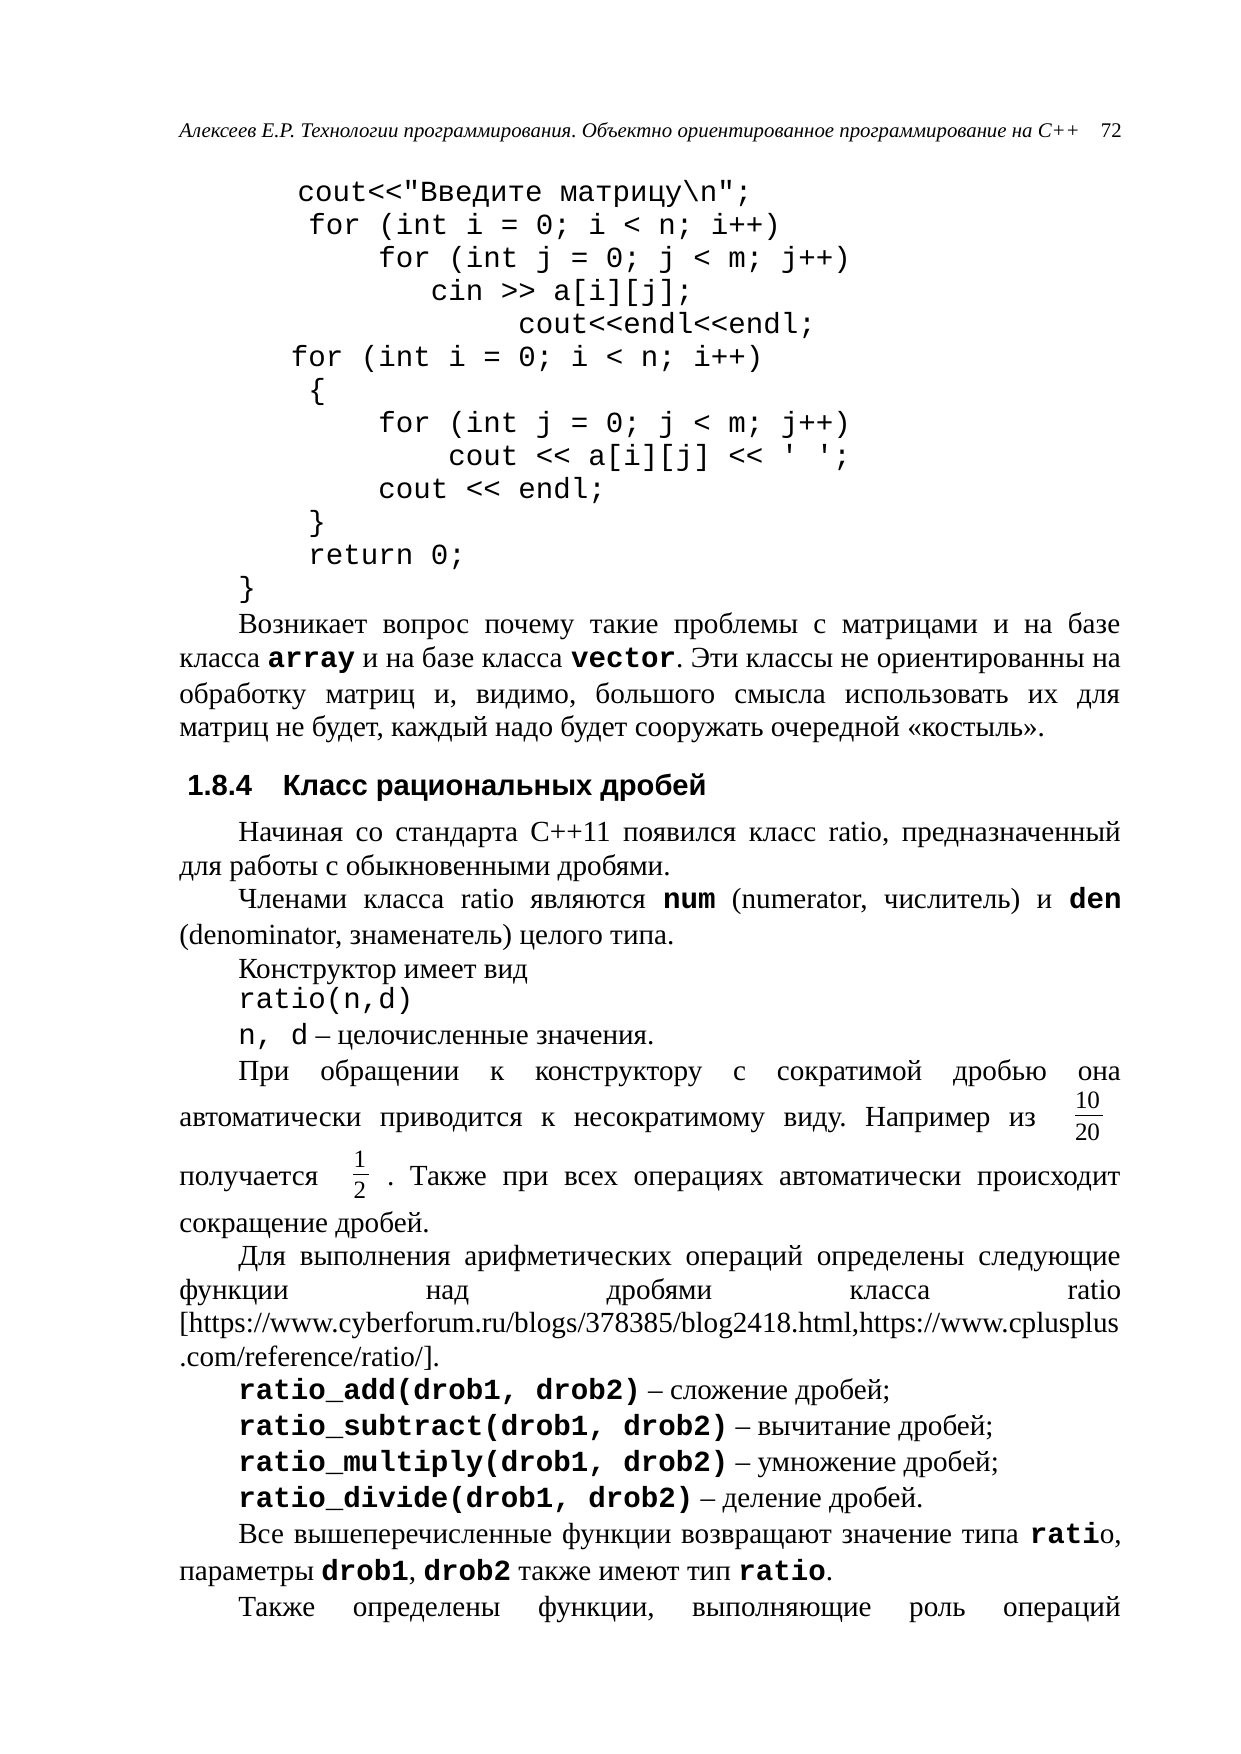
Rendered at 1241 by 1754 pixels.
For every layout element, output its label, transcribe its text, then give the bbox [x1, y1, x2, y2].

text cout << endl; [238, 474, 1121, 507]
text ratio_add(drob1, drob2) – сложение дробей; [179, 1372, 1121, 1408]
text { [238, 375, 1121, 408]
text n, d – целочисленные значения. [179, 1017, 1121, 1053]
text ratio_multiply(drob1, drob2) – умножение дробей; [179, 1444, 1121, 1481]
text for (int j = 0; j < m; j++) [238, 408, 1121, 441]
text for (int i = 0; i < n; i++) [238, 342, 1121, 375]
text for (int i = 0; i < n; i++) [238, 210, 1121, 243]
text ratio_subtract(drob1, drob2) – вычитание дробей; [179, 1408, 1121, 1444]
text Также определены функции, выполняющие роль операций [179, 1589, 1121, 1622]
text return 0; [238, 540, 1121, 573]
text Все вышеперечисленные функции возвращают значение типа ratio, параметры drob1, drob2 также имеют тип ratio. [179, 1517, 1121, 1589]
text for (int j = 0; j < m; j++) [238, 243, 1121, 276]
text Начиная со стандарта С++11 появился класс ratio, предназначенный для работы с обыкновенными дробями. [179, 814, 1121, 881]
text } [238, 507, 1121, 540]
text При обращении к конструктору с сократимой дробью она автоматически приводится к несократимому виду. Например из получается . Также при всех операциях автоматически происходит сокращение дробей. [179, 1053, 1121, 1238]
text Членами класса ratio являются num (numerator, числитель) и den (denominator, знаменатель) целого типа. [179, 881, 1121, 951]
text ratio_divide(drob1, drob2) – деление дробей. [179, 1481, 1121, 1517]
subtitle Класс рациональных дробей [179, 768, 1121, 802]
text } [238, 573, 1121, 606]
text cin >> a[i][j]; [238, 276, 1121, 309]
text Конструктор имеет вид [179, 951, 1121, 984]
text ratio(n,d) [238, 984, 1121, 1017]
text Для выполнения арифметических операций определены следующие функции над дробями класса ratio [https://www.cyberforum.ru/blogs/378385/blog2418.html,https://www.cplusplus.com/reference/ratio/]. [179, 1238, 1121, 1372]
text cout<<"Введите матрицу\n"; [238, 177, 1121, 210]
text cout<<endl<<endl; [238, 309, 1121, 342]
text Возникает вопрос почему такие проблемы с матрицами и на базе класса array и на базе класса vector. Эти классы не ориентированны на обработку матриц и, видимо, большого смысла использовать их для матриц не будет, каждый надо будет сооружать очередной «костыль». [179, 606, 1121, 743]
text cout << a[i][j] << ' '; [238, 441, 1121, 474]
